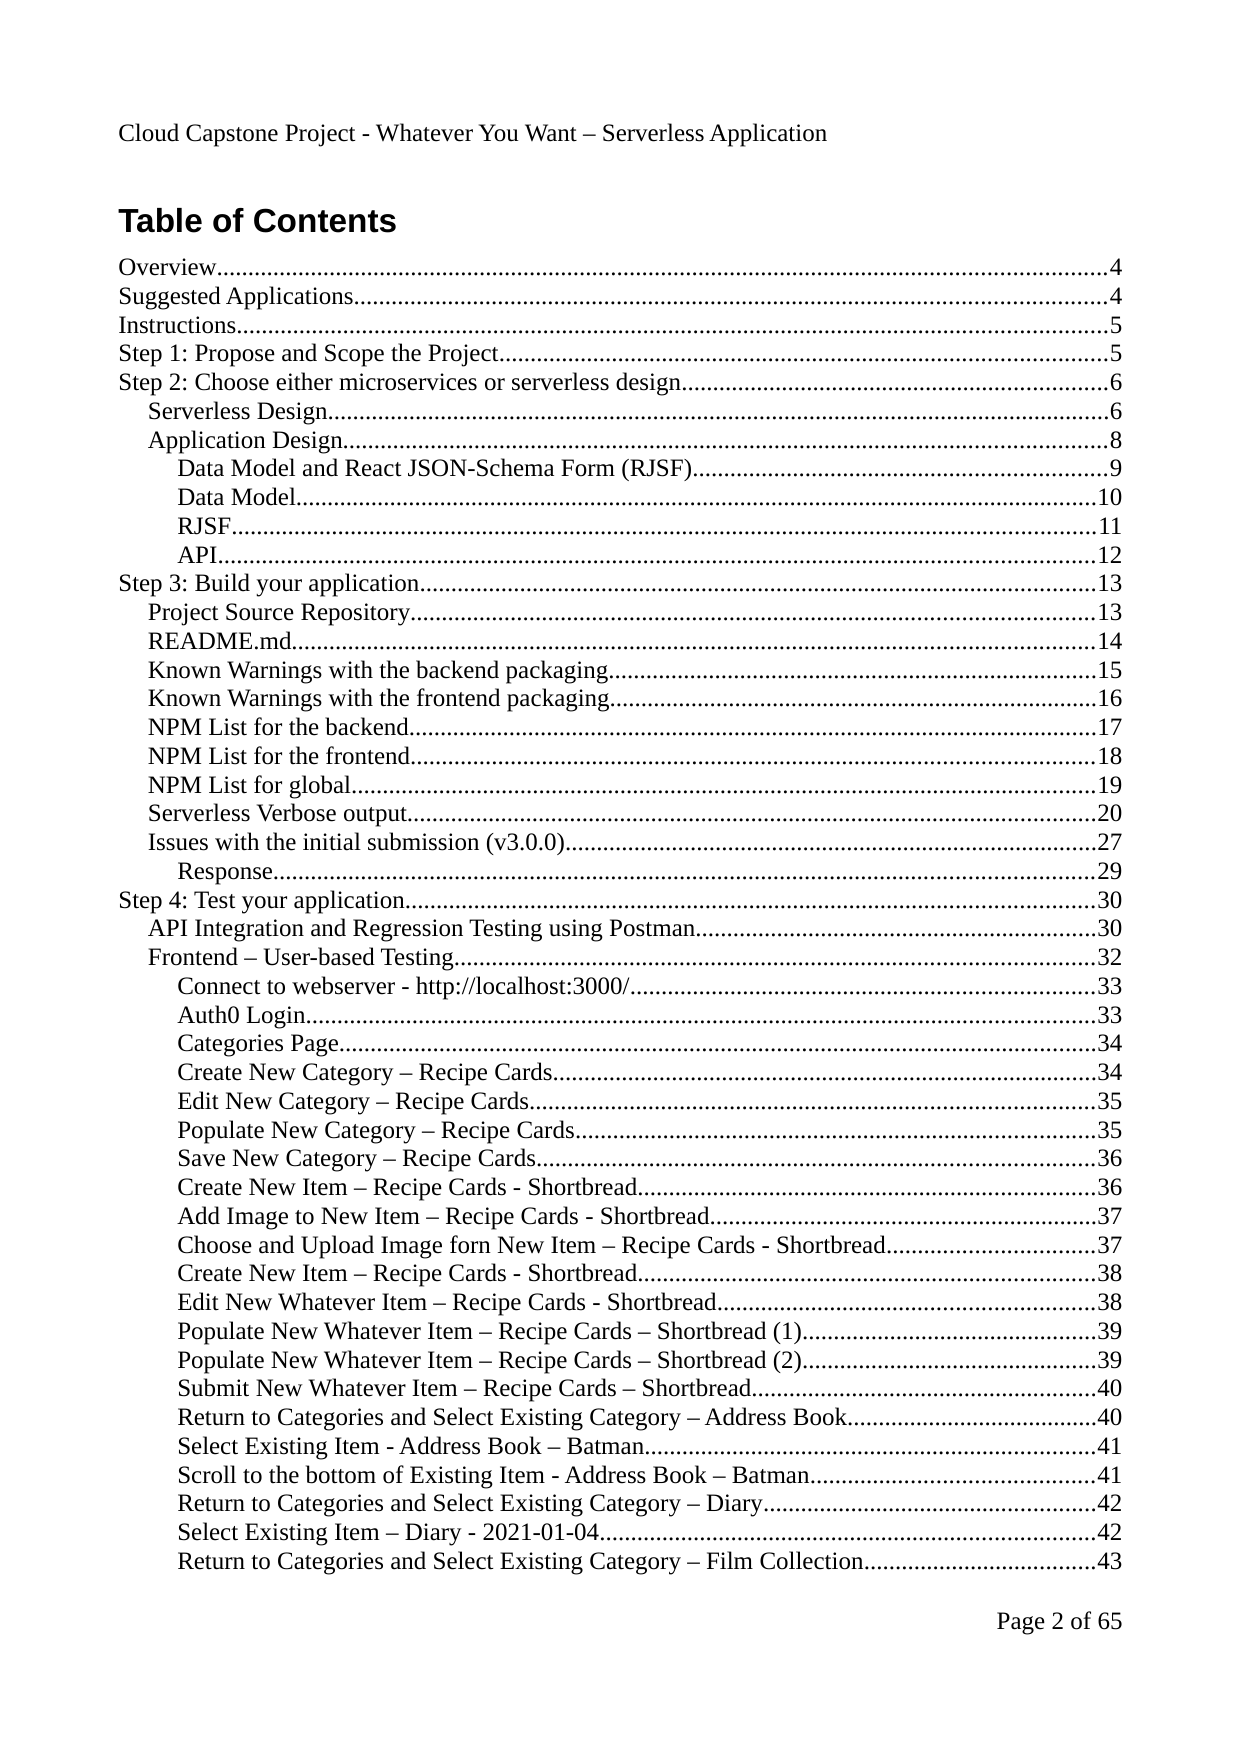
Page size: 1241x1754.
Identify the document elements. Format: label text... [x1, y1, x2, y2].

text Categories Page 34 [177, 1028, 1122, 1057]
text NPM List for global 19 [148, 770, 1122, 798]
text Create New Item – Recipe Cards - Shortbread 36 [177, 1172, 1122, 1201]
text Choose and Upload Image forn New Item – Recipe Cards - Shortbread 37 [177, 1230, 1122, 1258]
text Step 4: Test your application 30 [118, 885, 1122, 913]
text Edit New Whatever Item – Recipe Cards - Shortbread 38 [177, 1287, 1122, 1316]
text Populate New Whatever Item – Recipe Cards – Shortbread (2) 39 [177, 1345, 1122, 1373]
text Auth0 Login 33 [177, 1000, 1122, 1028]
text NPM List for the frontend 18 [148, 741, 1122, 770]
text Edit New Category – Recipe Cards 35 [177, 1086, 1122, 1115]
text README.md 14 [148, 626, 1122, 655]
text Select Existing Item – Diary - 2021-01-04 42 [177, 1517, 1122, 1546]
text Select Existing Item - Address Book – Batman 41 [177, 1431, 1122, 1460]
text Application Design 8 [148, 425, 1122, 453]
text Step 1: Propose and Scope the Project 5 [118, 338, 1122, 367]
text Create New Category – Recipe Cards 34 [177, 1057, 1122, 1086]
text Known Warnings with the frontend packaging 16 [148, 683, 1122, 712]
text Create New Item – Recipe Cards - Shortbread 38 [177, 1258, 1122, 1287]
text Return to Categories and Select Existing Category – Film Collection 43 [177, 1546, 1122, 1575]
text Frontend – User-based Testing 32 [148, 942, 1122, 971]
text Instructions 5 [118, 310, 1122, 338]
text Add Image to New Item – Recipe Cards - Shortbread 37 [177, 1201, 1122, 1230]
text Project Source Repository 13 [148, 597, 1122, 626]
text RJSF 11 [177, 511, 1122, 540]
text Suggested Applications 4 [118, 281, 1122, 310]
subtitle Table of Contents [118, 201, 1122, 240]
text Scroll to the bottom of Existing Item - Address Book – Batman 41 [177, 1460, 1122, 1488]
text Populate New Whatever Item – Recipe Cards – Shortbread (1) 39 [177, 1316, 1122, 1345]
text Save New Category – Recipe Cards 36 [177, 1143, 1122, 1172]
text Known Warnings with the backend packaging 15 [148, 655, 1122, 683]
text Issues with the initial submission (v3.0.0) 27 [148, 827, 1122, 856]
text Submit New Whatever Item – Recipe Cards – Shortbread 40 [177, 1373, 1122, 1402]
text Response 29 [177, 856, 1122, 885]
text Data Model and React JSON-Schema Form (RJSF) 9 [177, 453, 1122, 482]
text API 12 [177, 540, 1122, 568]
text Return to Categories and Select Existing Category – Address Book 40 [177, 1402, 1122, 1431]
text Step 3: Build your application 13 [118, 568, 1122, 597]
text NPM List for the backend 17 [148, 712, 1122, 741]
text Connect to webserver - http://localhost:3000/ 33 [177, 971, 1122, 1000]
text Step 2: Choose either microservices or serverless design 6 [118, 367, 1122, 396]
text Serverless Design 6 [148, 396, 1122, 425]
text Overview 4 [118, 252, 1122, 281]
text API Integration and Regression Testing using Postman 30 [148, 913, 1122, 942]
text Serverless Verbose output 20 [148, 798, 1122, 827]
text Data Model 10 [177, 482, 1122, 511]
text Return to Categories and Select Existing Category – Diary 42 [177, 1488, 1122, 1517]
text Populate New Category – Recipe Cards 35 [177, 1115, 1122, 1143]
